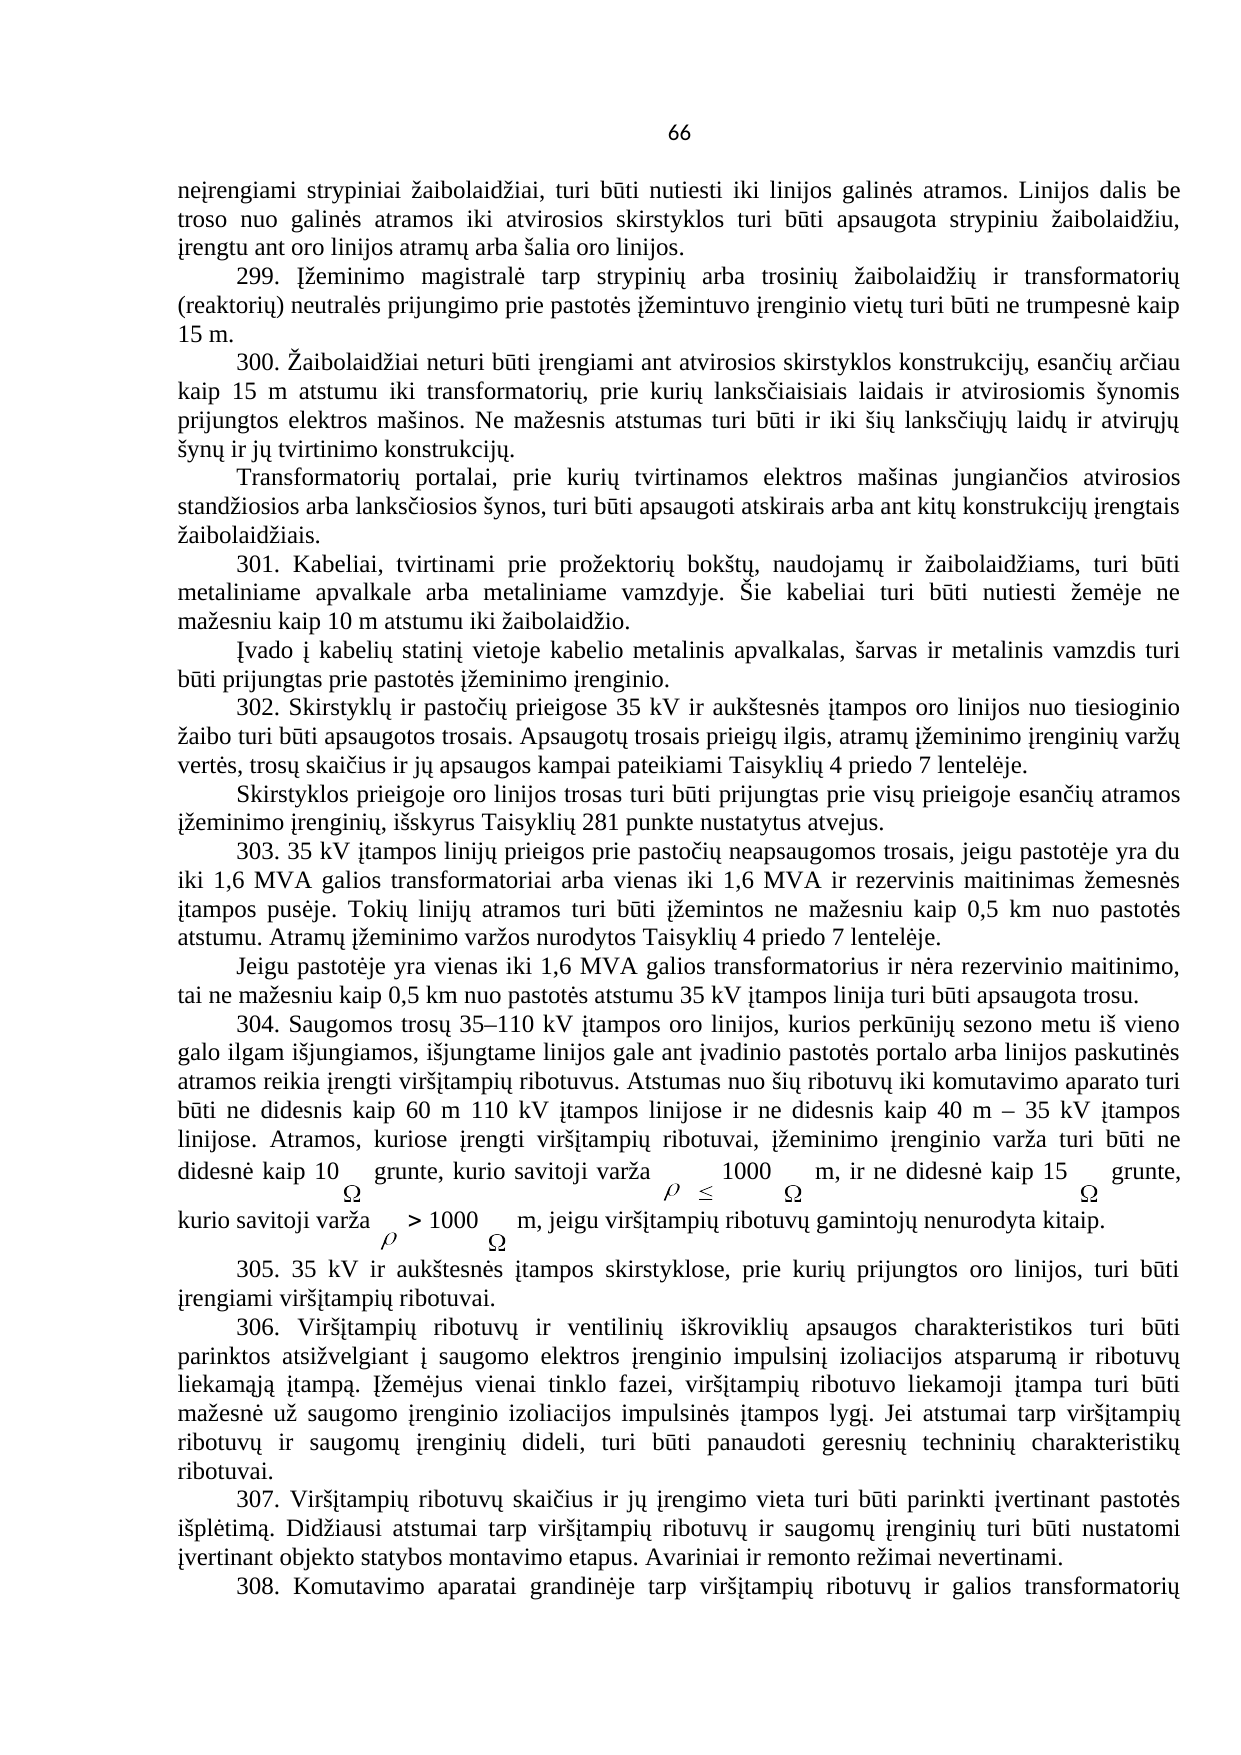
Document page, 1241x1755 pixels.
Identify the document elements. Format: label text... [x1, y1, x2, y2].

text 302. Skirstyklų ir pastočių prieigose 35 kV ir aukštesnės įtampos oro linijos nuo tiesioginio žaibo turi būti apsaugotos trosais. Apsaugotų trosais prieigų ilgis, atramų įžeminimo įrenginių varžų vertės, trosų skaičius ir jų apsaugos kampai pateikiami Taisyklių 4 priedo 7 lentelėje. [177, 692, 1181, 779]
text Įvado į kabelių statinį vietoje kabelio metalinis apvalkalas, šarvas ir metalinis vamzdis turi būti prijungtas prie pastotės įžeminimo įrenginio. [177, 635, 1181, 692]
text Transformatorių portalai, prie kurių tvirtinamos elektros mašinas jungiančios atvirosios standžiosios arba lanksčiosios šynos, turi būti apsaugoti atskirais arba ant kitų konstrukcijų įrengtais žaibolaidžiais. [177, 462, 1181, 549]
text 300. Žaibolaidžiai neturi būti įrengiami ant atvirosios skirstyklos konstrukcijų, esančių arčiau kaip 15 m atstumu iki transformatorių, prie kurių lanksčiaisiais laidais ir atvirosiomis šynomis prijungtos elektros mašinos. Ne mažesnis atstumas turi būti ir iki šių lanksčiųjų laidų ir atvirųjų šynų ir jų tvirtinimo konstrukcijų. [177, 347, 1181, 462]
text neįrengiami strypiniai žaibolaidžiai, turi būti nutiesti iki linijos galinės atramos. Linijos dalis be troso nuo galinės atramos iki atvirosios skirstyklos turi būti apsaugota strypiniu žaibolaidžiu, įrengtu ant oro linijos atramų arba šalia oro linijos. [177, 175, 1181, 261]
text 299. Įžeminimo magistralė tarp strypinių arba trosinių žaibolaidžių ir transformatorių (reaktorių) neutralės prijungimo prie pastotės įžemintuvo įrenginio vietų turi būti ne trumpesnė kaip 15 m. [177, 261, 1181, 347]
text 307. Viršįtampių ribotuvų skaičius ir jų įrengimo vieta turi būti parinkti įvertinant pastotės išplėtimą. Didžiausi atstumai tarp viršįtampių ribotuvų ir saugomų įrenginių turi būti nustatomi įvertinant objekto statybos montavimo etapus. Avariniai ir remonto režimai nevertinami. [177, 1484, 1181, 1571]
text 301. Kabeliai, tvirtinami prie prožektorių bokštų, naudojamų ir žaibolaidžiams, turi būti metaliniame apvalkale arba metaliniame vamzdyje. Šie kabeliai turi būti nutiesti žemėje ne mažesniu kaip 10 m atstumu iki žaibolaidžio. [177, 549, 1181, 635]
text 303. 35 kV įtampos linijų prieigos prie pastočių neapsaugomos trosais, jeigu pastotėje yra du iki 1,6 MVA galios transformatoriai arba vienas iki 1,6 MVA ir rezervinis maitinimas žemesnės įtampos pusėje. Tokių linijų atramos turi būti įžemintos ne mažesniu kaip 0,5 km nuo pastotės atstumu. Atramų įžeminimo varžos nurodytos Taisyklių 4 priedo 7 lentelėje. [177, 836, 1181, 951]
text 308. Komutavimo aparatai grandinėje tarp viršįtampių ribotuvų ir galios transformatorių [177, 1571, 1181, 1599]
text 304. Saugomos trosų 35–110 kV įtampos oro linijos, kurios perkūnijų sezono metu iš vieno galo ilgam išjungiamos, išjungtame linijos gale ant įvadinio pastotės portalo arba linijos paskutinės atramos reikia įrengti viršįtampių ribotuvus. Atstumas nuo šių ribotuvų iki komutavimo aparato turi būti ne didesnis kaip 60 m 110 kV įtampos linijose ir ne didesnis kaip 40 m – 35 kV įtampos linijose. Atramos, kuriose įrengti viršįtampių ribotuvai, įžeminimo įrenginio varža turi būti ne didesnė kaip 10 grunte, kurio savitoji varža 1000 m, ir ne didesnė kaip 15 grunte, kurio savitoji varža  1000 m, jeigu viršįtampių ribotuvų gamintojų nenurodyta kitaip. [177, 1009, 1181, 1254]
text 305. 35 kV ir aukštesnės įtampos skirstyklose, prie kurių prijungtos oro linijos, turi būti įrengiami viršįtampių ribotuvai. [177, 1254, 1181, 1312]
text Jeigu pastotėje yra vienas iki 1,6 MVA galios transformatorius ir nėra rezervinio maitinimo, tai ne mažesniu kaip 0,5 km nuo pastotės atstumu 35 kV įtampos linija turi būti apsaugota trosu. [177, 951, 1181, 1009]
text 306. Viršįtampių ribotuvų ir ventilinių iškroviklių apsaugos charakteristikos turi būti parinktos atsižvelgiant į saugomo elektros įrenginio impulsinį izoliacijos atsparumą ir ribotuvų liekamąją įtampą. Įžemėjus vienai tinklo fazei, viršįtampių ribotuvo liekamoji įtampa turi būti mažesnė už saugomo įrenginio izoliacijos impulsinės įtampos lygį. Jei atstumai tarp viršįtampių ribotuvų ir saugomų įrenginių dideli, turi būti panaudoti geresnių techninių charakteristikų ribotuvai. [177, 1312, 1181, 1484]
text Skirstyklos prieigoje oro linijos trosas turi būti prijungtas prie visų prieigoje esančių atramos įžeminimo įrenginių, išskyrus Taisyklių 281 punkte nustatytus atvejus. [177, 779, 1181, 836]
